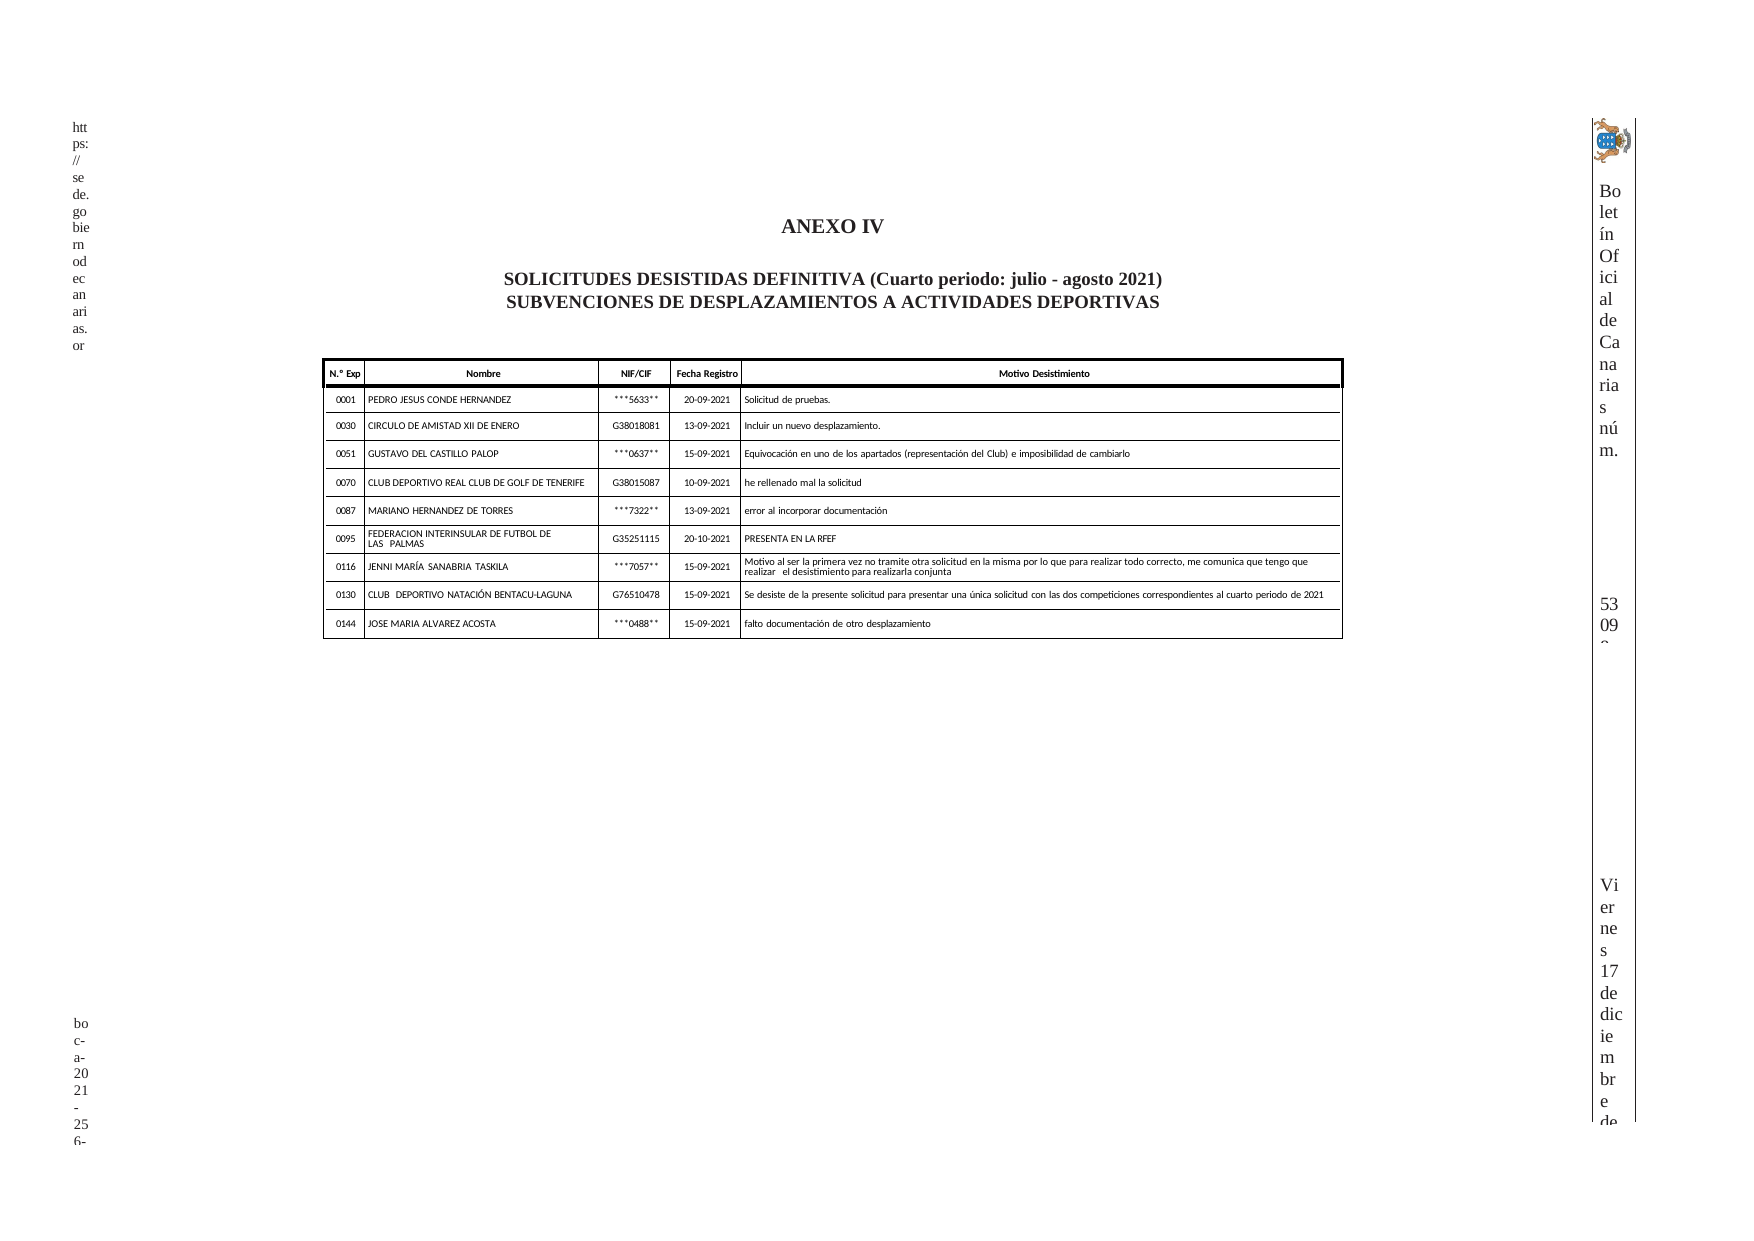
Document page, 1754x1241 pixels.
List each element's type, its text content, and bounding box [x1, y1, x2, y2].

table_cell CLUB DEPORTIVO NATACIÓN BENTACU-LAGUNA [365, 582, 598, 609]
table_cell 10-09-2021 [670, 469, 740, 496]
picture [1594, 118, 1631, 163]
table_cell falto documentación de otro desplazamiento [741, 609, 1342, 637]
table_cell 15-09-2021 [670, 554, 740, 581]
table_cell GUSTAVO DEL CASTILLO PALOP [365, 441, 598, 468]
table_cell 15-09-2021 [670, 582, 740, 609]
table_cell 0130 [324, 581, 364, 609]
table_cell 20-10-2021 [670, 526, 740, 553]
table_cell 0070 [324, 468, 364, 496]
table_cell PRESENTA EN LA RFEF [741, 525, 1342, 553]
table_cell CLUB DEPORTIVO REAL CLUB DE GOLF DE TENERIFE [365, 469, 598, 496]
table_cell G38015087 [599, 469, 669, 496]
table_cell Incluir un nuevo desplazamiento. [741, 412, 1342, 440]
table_cell G35251115 [599, 526, 669, 553]
table_cell ***5633** [599, 388, 669, 412]
table_cell JENNI MARÍA SANABRIA TASKILA [365, 554, 598, 581]
table_cell FEDERACION INTERINSULAR DE FUTBOL DE LAS PALMAS [365, 526, 598, 553]
text boc-a-2021-256-5231 [74, 1015, 92, 1145]
table_header Fecha Registro [671, 361, 741, 384]
table_cell 0030 [324, 412, 364, 440]
table_cell MARIANO HERNANDEZ DE TORRES [365, 497, 598, 524]
text https://sede.gobiernodecanarias.org/boc [72, 118, 91, 353]
table_cell error al incorporar documentación [741, 496, 1342, 524]
table_header N.º Exp [325, 361, 364, 384]
text Boletín Oficial de Canarias núm. 256 [1599, 180, 1622, 462]
table_cell 20-09-2021 [670, 388, 740, 412]
table_cell Motivo al ser la primera vez no tramite otra solicitud en la misma por lo que para realizar todo correcto, me comunica que tengo que realizar el desistimiento para realizarla conjunta [741, 553, 1342, 581]
table_cell 0144 [324, 609, 364, 637]
text SOLICITUDES DESISTIDAS DEFINITIVA (Cuarto periodo: julio - agosto 2021) SUBVENCIONES DE DESPLAZAMIENTOS A ACTIVIDADES DEPORTIVAS [435, 268, 1230, 312]
table_header Motivo Desistimiento [742, 361, 1341, 384]
table_cell he rellenado mal la solicitud [741, 468, 1342, 496]
table_cell G38018081 [599, 413, 669, 440]
table_cell Se desiste de la presente solicitud para presentar una única solicitud con las dos competiciones correspondientes al cuarto periodo de 2021 [741, 581, 1342, 609]
table_cell 0116 [324, 553, 364, 581]
table_cell ***0637** [599, 441, 669, 468]
text 53098 [1600, 592, 1623, 642]
table_cell 13-09-2021 [670, 497, 740, 524]
table_cell 0087 [324, 496, 364, 524]
table_cell Solicitud de pruebas. [741, 384, 1342, 412]
table_cell 13-09-2021 [670, 413, 740, 440]
table_cell JOSE MARIA ALVAREZ ACOSTA [365, 610, 598, 637]
table_cell ***0488** [599, 610, 669, 637]
table_cell ***7322** [599, 497, 669, 524]
table_header NIF/CIF [599, 361, 670, 384]
table_cell ***7057** [599, 554, 669, 581]
table_cell 0051 [324, 440, 364, 468]
table_header Nombre [365, 361, 598, 384]
table_cell 15-09-2021 [670, 610, 740, 637]
table_cell G76510478 [599, 582, 669, 609]
table_cell PEDRO JESUS CONDE HERNANDEZ [365, 388, 598, 412]
table_cell Equivocación en uno de los apartados (representación del Club) e imposibilidad de cambiarlo [741, 440, 1342, 468]
table_cell CIRCULO DE AMISTAD XII DE ENERO [365, 413, 598, 440]
table_cell 15-09-2021 [670, 441, 740, 468]
table_cell 0095 [324, 525, 364, 553]
table_cell 0001 [324, 385, 364, 412]
text ANEXO IV [436, 214, 1230, 238]
text Viernes 17 de diciembre de 2021 [1600, 874, 1623, 1124]
